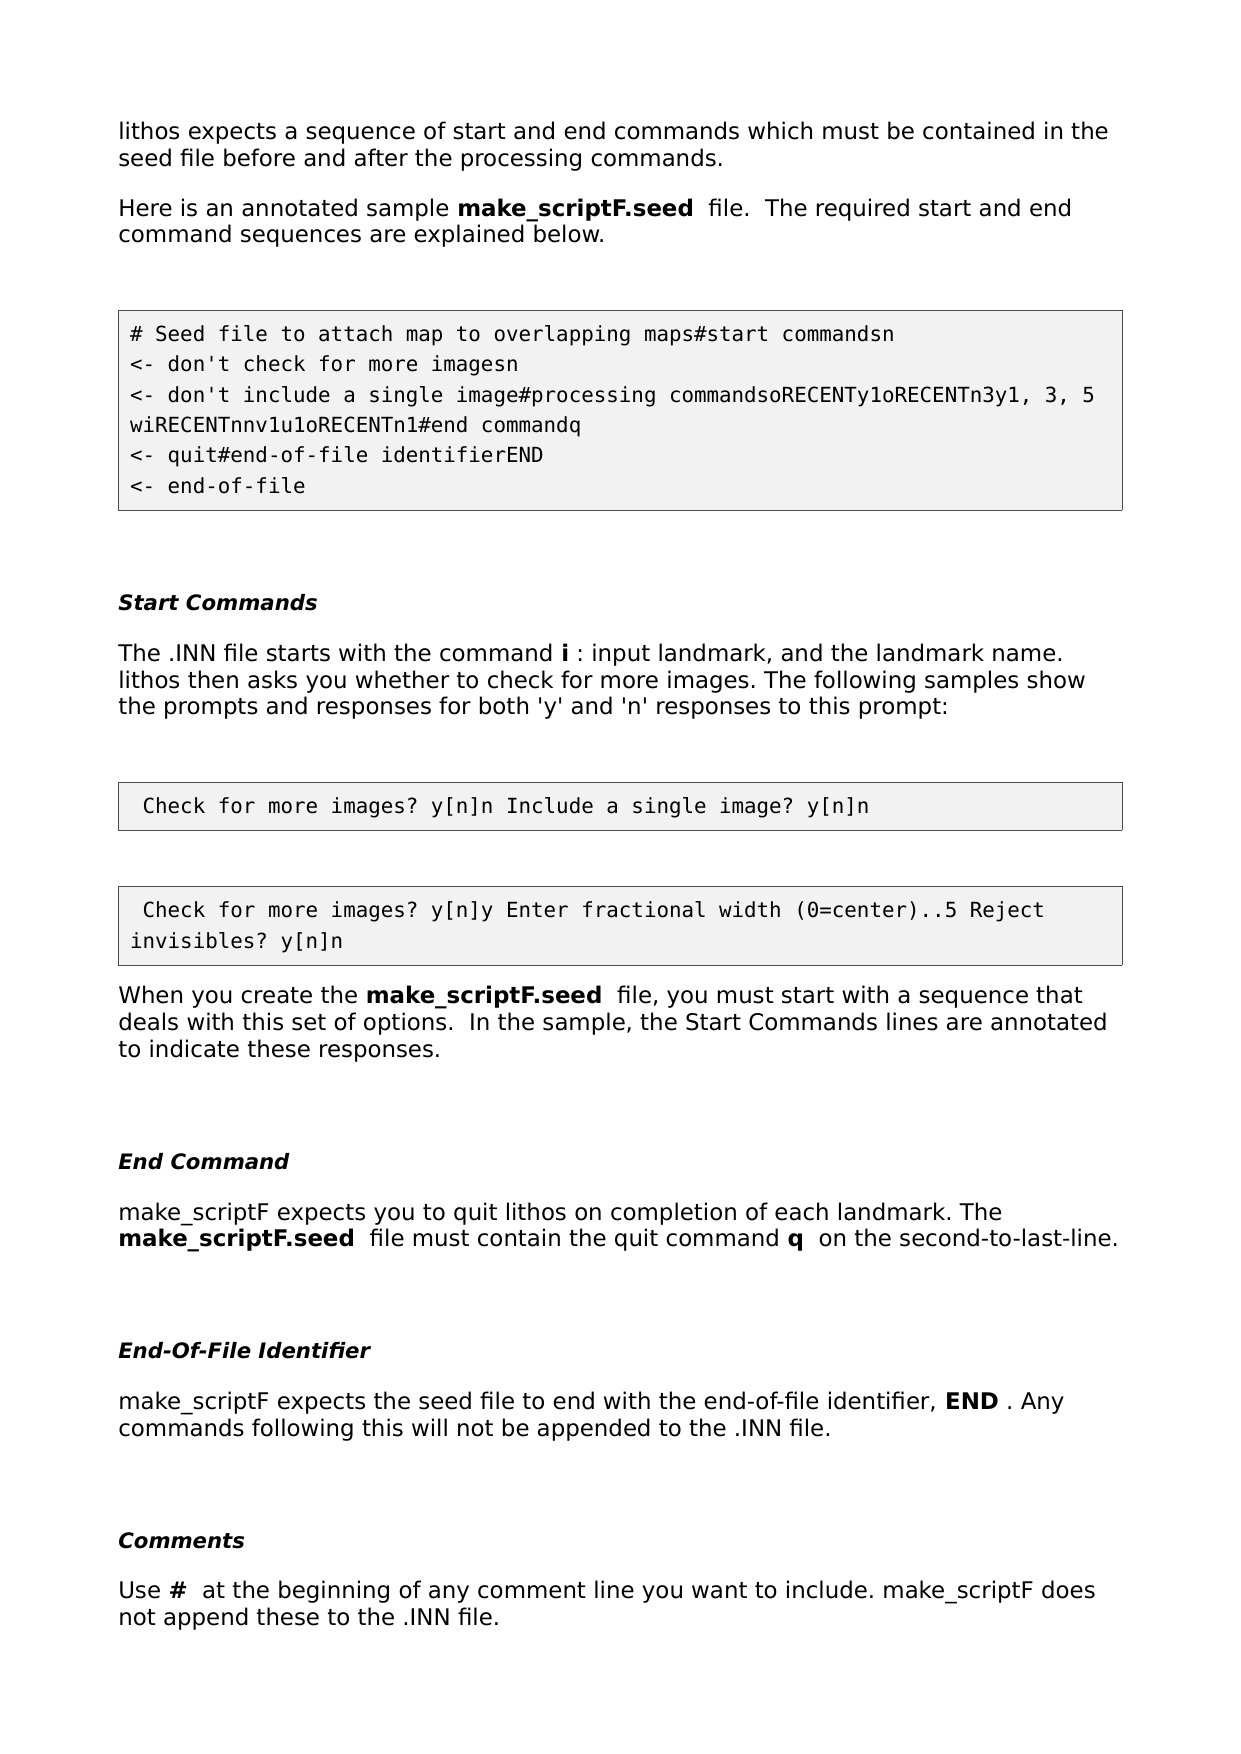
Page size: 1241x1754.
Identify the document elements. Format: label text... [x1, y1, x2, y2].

text Check for more images? y[n]y Enter fractional width (0=center)..5 Reject invisibles? y[n]n [119, 887, 1122, 965]
subtitle End-Of-File Identifier [118, 1339, 1122, 1364]
subtitle End Command [118, 1149, 1122, 1174]
subtitle Start Commands [118, 591, 1122, 616]
subtitle Comments [118, 1528, 1122, 1553]
text The .INN file starts with the command i : input landmark, and the landmark name. lithos then asks you whether to check for more images. The following samples show the prompts and responses for both 'y' and 'n' responses to this prompt: [118, 640, 1122, 720]
text # Seed file to attach map to overlapping maps#start commandsn <- don't check for more imagesn <- don't include a single image#processing commandsoRECENTy1oRECENTn3y1, 3, 5 wiRECENTnnv1u1oRECENTn1#end commandq <- quit#end-of-file identifierEND <- end-of-file [119, 311, 1122, 510]
text make_scriptF expects the seed file to end with the end-of-file identifier, END . Any commands following this will not be appended to the .INN file. [118, 1388, 1122, 1441]
text Check for more images? y[n]n Include a single image? y[n]n [119, 783, 1122, 830]
text Use # at the beginning of any comment line you want to include. make_scriptF does not append these to the .INN file. [118, 1577, 1122, 1631]
text make_scriptF expects you to quit lithos on completion of each landmark. The make_scriptF.seed file must contain the quit command q on the second-to-last-line. [118, 1199, 1122, 1252]
text lithos expects a sequence of start and end commands which must be contained in the seed file before and after the processing commands. [118, 118, 1122, 171]
text When you create the make_scriptF.seed file, you must start with a sequence that deals with this set of options. In the sample, the Start Commands lines are annotated to indicate these responses. [118, 983, 1122, 1063]
text Here is an annotated sample make_scriptF.seed file. The required start and end command sequences are explained below. [118, 195, 1122, 248]
